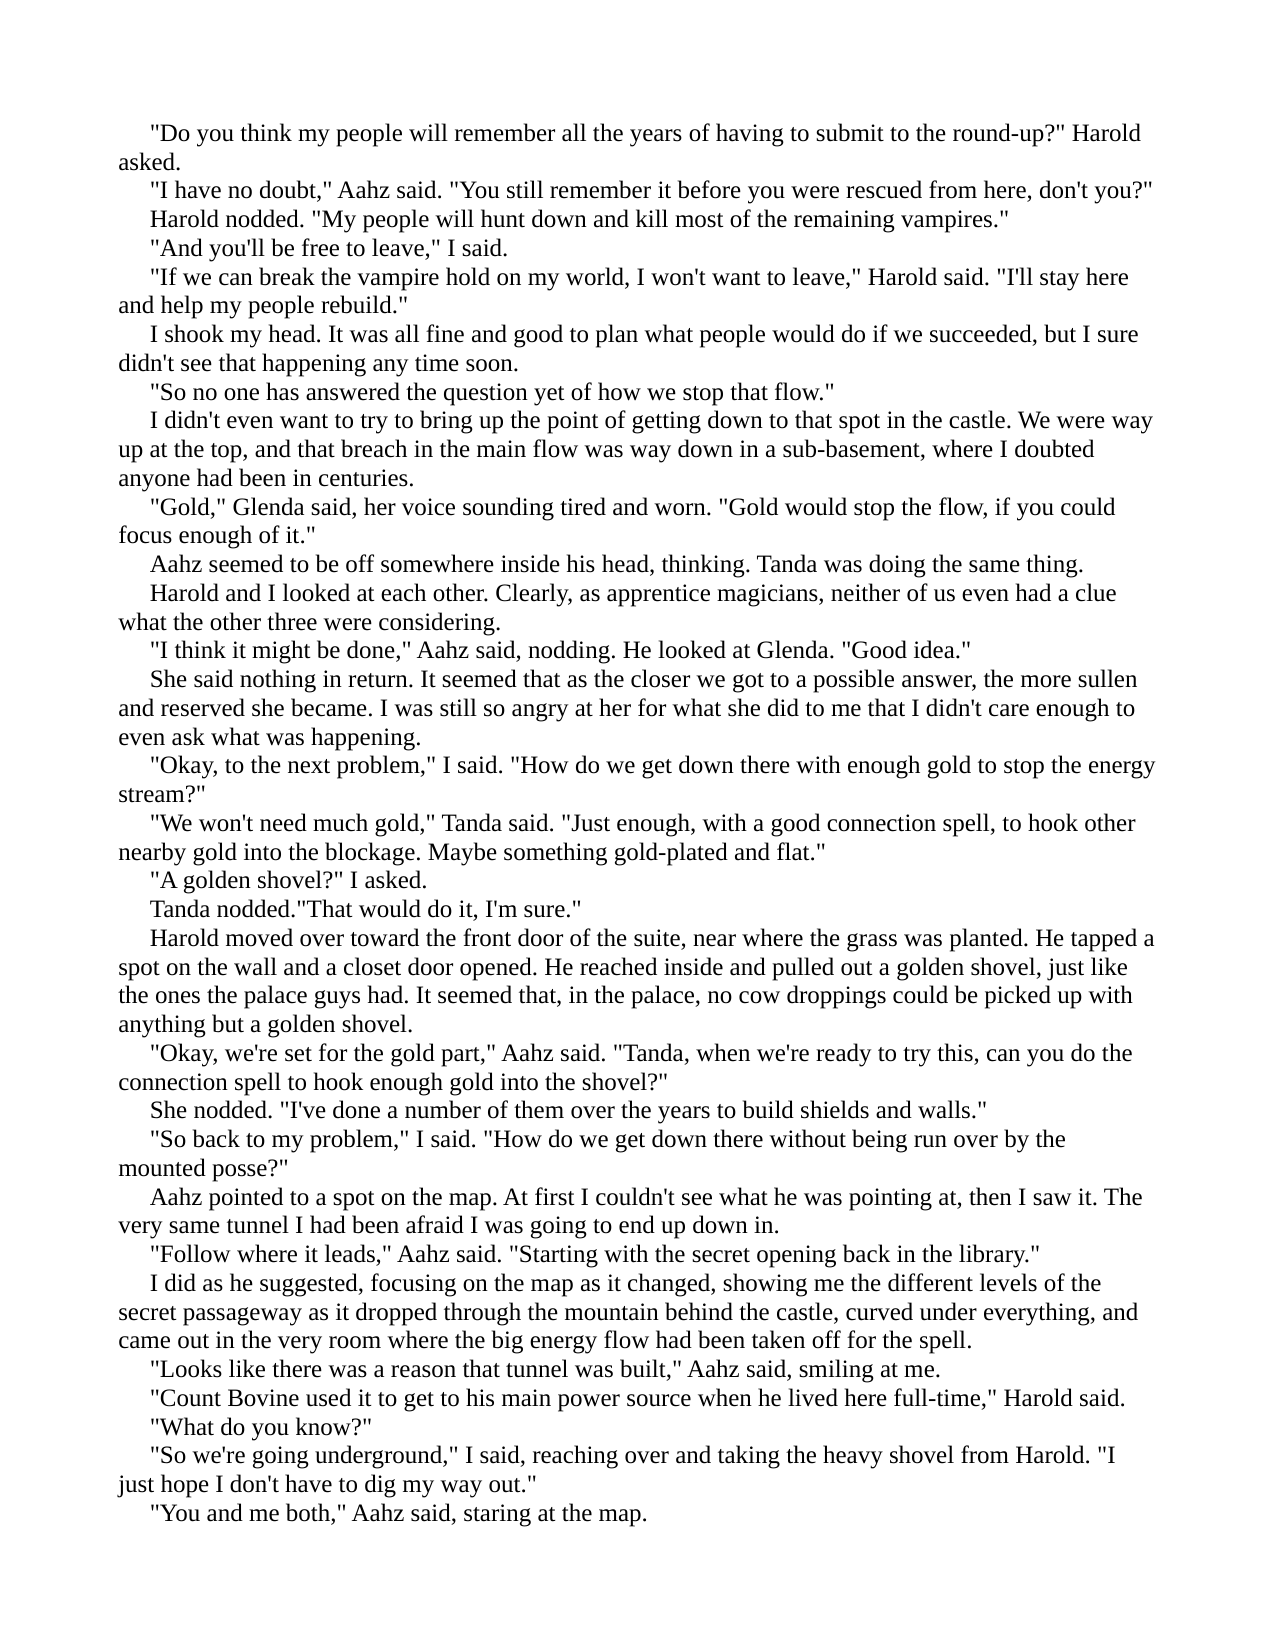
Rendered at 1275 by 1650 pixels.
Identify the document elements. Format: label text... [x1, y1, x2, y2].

text Tanda nodded."That would do it, I'm sure." [118, 894, 1157, 923]
text "You and me both," Aahz said, staring at the map. [118, 1498, 1157, 1527]
text I shook my head. It was all fine and good to plan what people would do if we succeeded, but I sure didn't see that happening any time soon. [118, 319, 1157, 377]
text "Gold," Glenda said, her voice sounding tired and worn. "Gold would stop the flow, if you could focus enough of it." [118, 492, 1157, 549]
text I didn't even want to try to bring up the point of getting down to that spot in the castle. We were way up at the top, and that breach in the main flow was way down in a sub-basement, where I doubted anyone had been in centuries. [118, 406, 1157, 492]
text "So no one has answered the question yet of how we stop that flow." [118, 377, 1157, 406]
text "Okay, we're set for the gold part," Aahz said. "Tanda, when we're ready to try this, can you do the connection spell to hook enough gold into the shovel?" [118, 1038, 1157, 1096]
text "A golden shovel?" I asked. [118, 866, 1157, 894]
text "And you'll be free to leave," I said. [118, 233, 1157, 262]
text "So back to my problem," I said. "How do we get down there without being run over by the mounted posse?" [118, 1124, 1157, 1182]
text "I think it might be done," Aahz said, nodding. He looked at Glenda. "Good idea." [118, 636, 1157, 664]
text "I have no doubt," Aahz said. "You still remember it before you were rescued from here, don't you?" [118, 176, 1157, 204]
text She said nothing in return. It seemed that as the closer we got to a possible answer, the more sullen and reserved she became. I was still so angry at her for what she did to me that I didn't care enough to even ask what was happening. [118, 664, 1157, 751]
text I did as he suggested, focusing on the map as it changed, showing me the different levels of the secret passageway as it dropped through the mountain behind the castle, curved under everything, and came out in the very room where the big energy flow had been taken off for the spell. [118, 1268, 1157, 1354]
text Aahz seemed to be off somewhere inside his head, thinking. Tanda was doing the same thing. [118, 549, 1157, 578]
text Harold moved over toward the front door of the suite, near where the grass was planted. He tapped a spot on the wall and a closet door opened. He reached inside and pulled out a golden shovel, just like the ones the palace guys had. It seemed that, in the palace, no cow droppings could be picked up with anything but a golden shovel. [118, 923, 1157, 1038]
text "Looks like there was a reason that tunnel was built," Aahz said, smiling at me. [118, 1354, 1157, 1383]
text "Do you think my people will remember all the years of having to submit to the round-up?" Harold asked. [118, 118, 1157, 176]
text She nodded. "I've done a number of them over the years to build shields and walls." [118, 1096, 1157, 1124]
text "If we can break the vampire hold on my world, I won't want to leave," Harold said. "I'll stay here and help my people rebuild." [118, 262, 1157, 319]
text Harold nodded. "My people will hunt down and kill most of the remaining vampires." [118, 204, 1157, 233]
text "What do you know?" [118, 1412, 1157, 1441]
text Harold and I looked at each other. Clearly, as apprentice magicians, neither of us even had a clue what the other three were considering. [118, 578, 1157, 636]
text "So we're going underground," I said, reaching over and taking the heavy shovel from Harold. "I just hope I don't have to dig my way out." [118, 1441, 1157, 1498]
text "Follow where it leads," Aahz said. "Starting with the secret opening back in the library." [118, 1239, 1157, 1268]
text Aahz pointed to a spot on the map. At first I couldn't see what he was pointing at, then I saw it. The very same tunnel I had been afraid I was going to end up down in. [118, 1182, 1157, 1239]
text "We won't need much gold," Tanda said. "Just enough, with a good connection spell, to hook other nearby gold into the blockage. Maybe something gold-plated and flat." [118, 808, 1157, 866]
text "Count Bovine used it to get to his main power source when he lived here full-time," Harold said. [118, 1383, 1157, 1412]
text "Okay, to the next problem," I said. "How do we get down there with enough gold to stop the energy stream?" [118, 751, 1157, 808]
